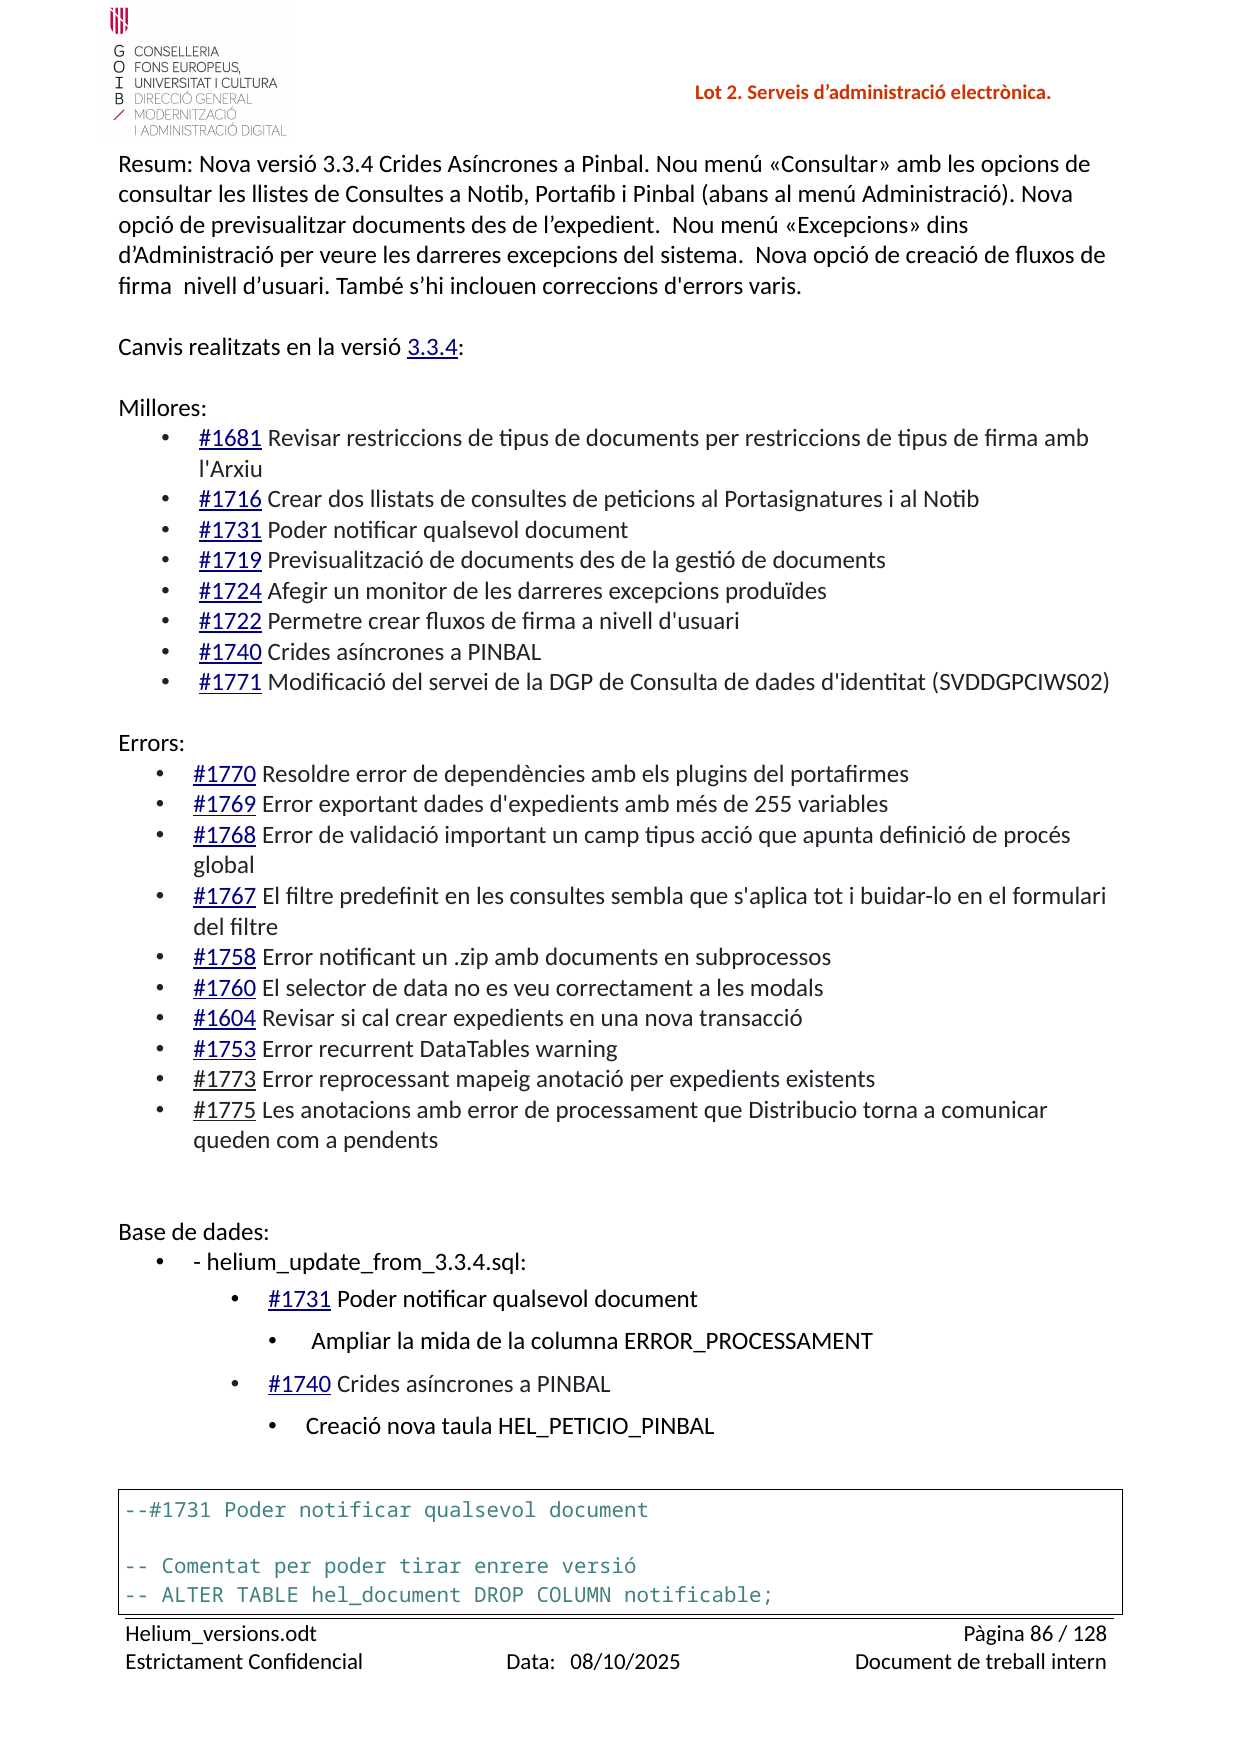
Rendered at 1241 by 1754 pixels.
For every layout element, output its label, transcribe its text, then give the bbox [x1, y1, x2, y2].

list #1716 Crear dos llistats de consultes de peticions al Portasignatures i al Notib [161, 483, 1122, 514]
list #1768 Error de validació important un camp tipus acció que apunta definició de procés global [156, 819, 1122, 880]
table_header --#1731 Poder notificar qualsevol document -- Comentat per poder tirar enrere versió -- ALTER TABLE hel_document DROP COLUMN notificable; [119, 1490, 1122, 1614]
list #1767 El filtre predefinit en les consultes sembla que s'aplica tot i buidar-lo en el formulari del filtre [156, 880, 1122, 941]
text Resum: Nova versió 3.3.4 Crides Asíncrones a Pinbal. Nou menú «Consultar» amb les opcions de consultar les llistes de Consultes a Notib, Portafib i Pinbal (abans al menú Administració). Nova opció de previsualitzar documents des de l’expedient. Nou menú «Excepcions» dins d’Administració per veure les darreres excepcions del sistema. Nova opció de creació de fluxos de firma nivell d’usuari. També s’hi inclouen correccions d'errors varis. [118, 148, 1122, 300]
list #1719 Previsualització de documents des de la gestió de documents [161, 544, 1122, 575]
list Ampliar la mida de la columna ERROR_PROCESSAMENT [268, 1325, 1122, 1356]
text Base de dades: [118, 1216, 1122, 1246]
list Creació nova taula HEL_PETICIO_PINBAL [268, 1410, 1122, 1441]
list #1740 Crides asíncrones a PINBAL [231, 1368, 1122, 1398]
list #1740 Crides asíncrones a PINBAL [161, 636, 1122, 667]
picture [100, 0, 297, 144]
list #1731 Poder notificar qualsevol document [231, 1283, 1122, 1313]
list #1770 Resoldre error de dependències amb els plugins del portafirmes [156, 758, 1122, 789]
list #1758 Error notificant un .zip amb documents en subprocessos [156, 941, 1122, 972]
list #1722 Permetre crear fluxos de firma a nivell d'usuari [161, 606, 1122, 636]
list #1753 Error recurrent DataTables warning [156, 1033, 1122, 1063]
list #1724 Afegir un monitor de les darreres excepcions produïdes [161, 575, 1122, 606]
list #1731 Poder notificar qualsevol document [161, 514, 1122, 544]
list #1760 El selector de data no es veu correctament a les modals [156, 972, 1122, 1002]
list #1681 Revisar restriccions de tipus de documents per restriccions de tipus de firma amb l'Arxiu [161, 422, 1122, 483]
list - helium_update_from_3.3.4.sql: [156, 1246, 1122, 1277]
list #1773 Error reprocessant mapeig anotació per expedients existents [156, 1063, 1122, 1094]
list #1769 Error exportant dades d'expedients amb més de 255 variables [156, 789, 1122, 819]
list #1775 Les anotacions amb error de processament que Distribucio torna a comunicar queden com a pendents [156, 1094, 1122, 1155]
text Millores: [118, 392, 1122, 422]
text Canvis realitzats en la versió 3.3.4: [118, 331, 1122, 361]
list #1604 Revisar si cal crear expedients en una nova transacció [156, 1002, 1122, 1033]
text Errors: [118, 728, 1122, 758]
list #1771 Modificació del servei de la DGP de Consulta de dades d'identitat (SVDDGPCIWS02) [161, 667, 1122, 697]
